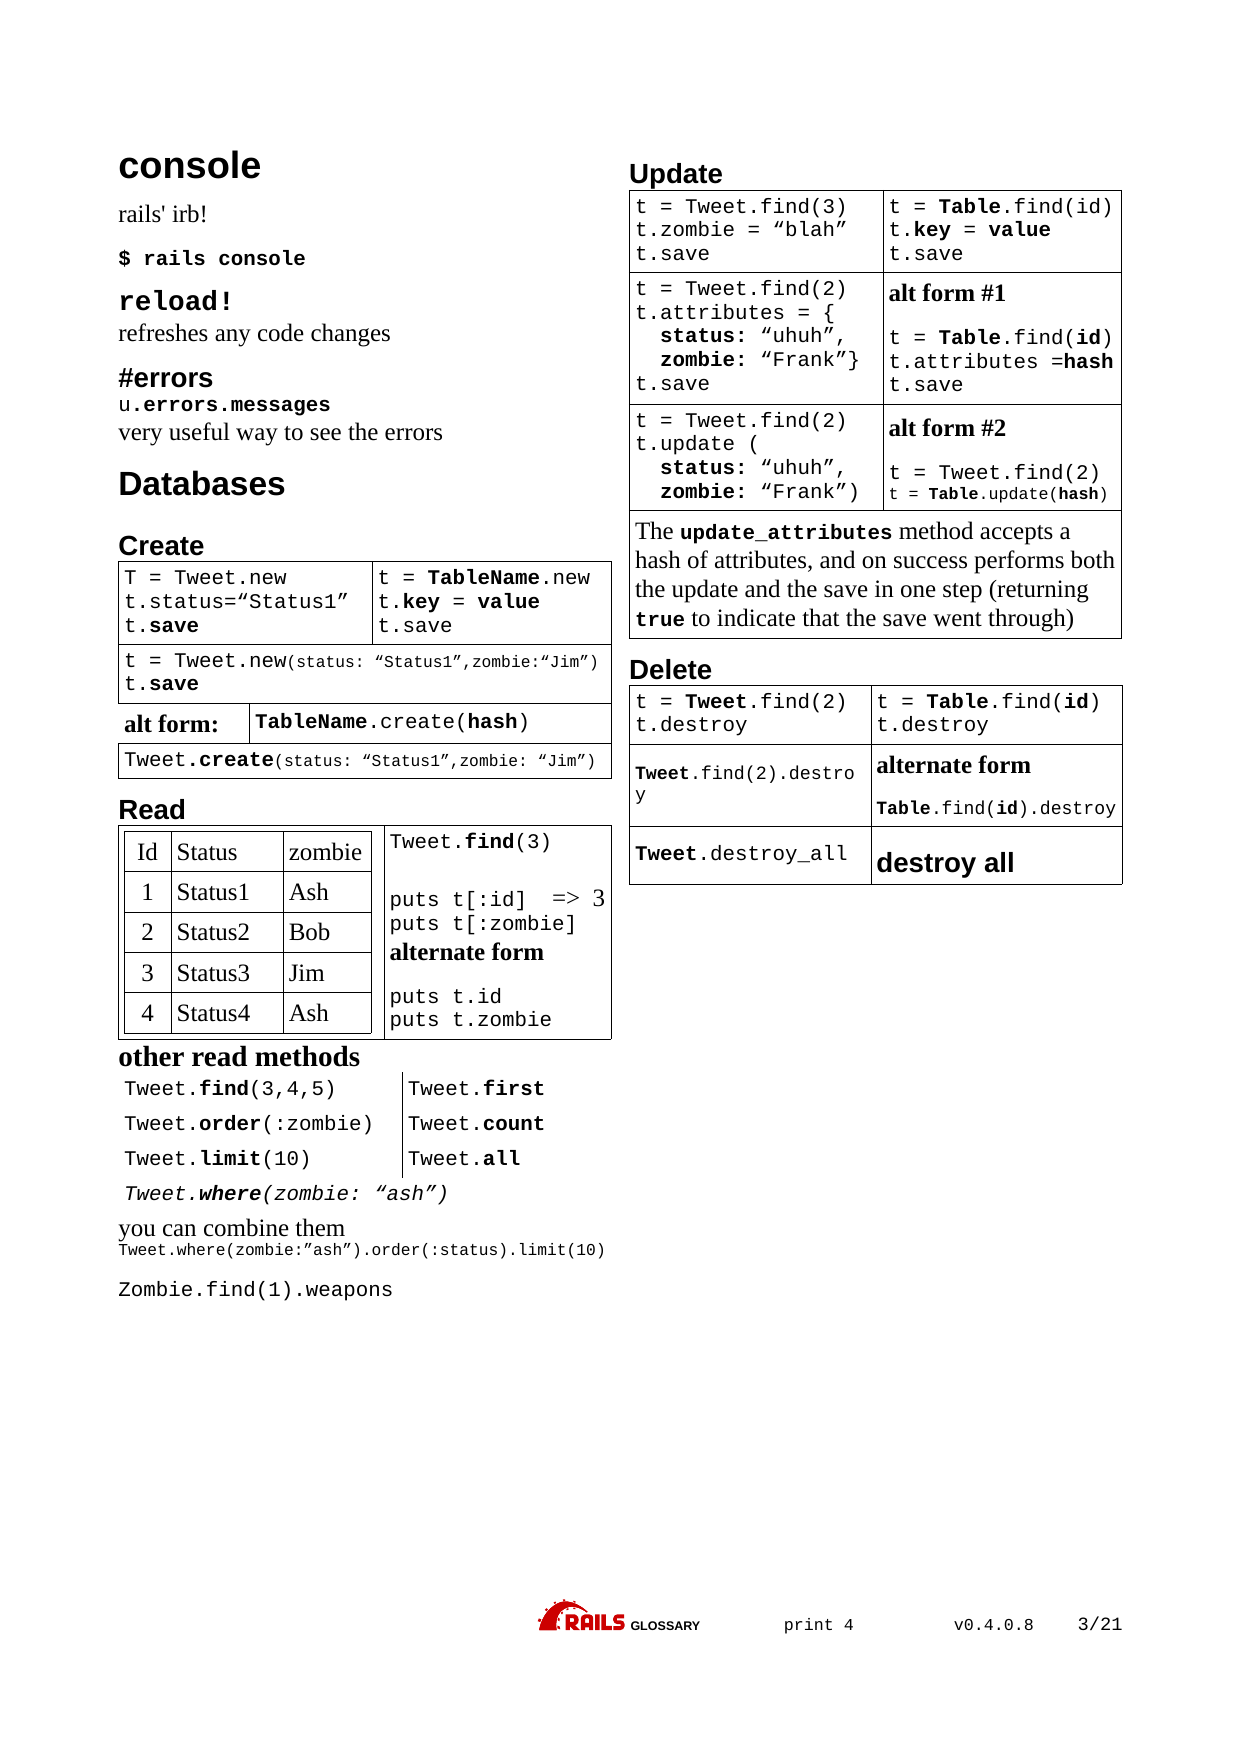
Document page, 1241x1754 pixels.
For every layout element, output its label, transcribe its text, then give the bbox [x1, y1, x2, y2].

text Tweet.where(zombie:”ash”).order(:status).limit(10) [118, 1241, 611, 1260]
table_cell Tweet.limit(10) [118, 1143, 402, 1178]
table_cell 1 [125, 872, 171, 912]
table_header [119, 826, 384, 1039]
subtitle Create [118, 529, 611, 561]
table_cell Tweet.find(2).destroy [630, 745, 871, 826]
text $ rails console [118, 248, 611, 272]
table_cell Status2 [172, 913, 283, 952]
table_cell alternate form Table.find(id).destroy [872, 745, 1122, 826]
table_cell alt form #1 t = Table.find(id) t.attributes =hash t.save [884, 273, 1121, 404]
text you can combine them [118, 1213, 611, 1241]
table_cell 3 [125, 953, 171, 992]
table_cell Tweet.all [403, 1143, 596, 1178]
table_header T = Tweet.new t.status=“Status1” t.save [119, 562, 372, 644]
text very useful way to see the errors [118, 417, 611, 446]
table_cell Status3 [172, 953, 283, 992]
subtitle Delete [629, 653, 1122, 685]
table_cell Ash [284, 993, 371, 1032]
table_cell Status1 [172, 872, 283, 912]
subtitle console [118, 143, 611, 187]
subtitle reload! [118, 287, 611, 318]
table_cell Jim [284, 953, 371, 992]
table_cell 4 [125, 993, 171, 1032]
table_header Tweet.find(3,4,5) [118, 1072, 402, 1107]
table_cell alt form: [118, 704, 249, 743]
text refreshes any code changes [118, 318, 611, 347]
text Zombie.find(1).weapons [118, 1279, 611, 1303]
table_cell Ash [284, 872, 371, 912]
table_cell The update_attributes method accepts a hash of attributes, and on success performs both the update and the save in one step (returning true to indicate that the save went through) [630, 511, 1121, 638]
table_header zombie [284, 832, 371, 871]
table_header t = TableName.new t.key = value t.save [373, 562, 611, 644]
table_cell t = Tweet.new(status: “Status1”,zombie:“Jim”) t.save [119, 645, 611, 703]
table_header Tweet.find(3) puts t[:id] => 3 puts t[:zombie] alternate form puts t.id puts t.zombie [385, 826, 611, 1039]
table_cell Tweet.order(:zombie) [118, 1108, 402, 1142]
table_cell TableName.create(hash) [250, 704, 611, 743]
subtitle Update [629, 158, 1122, 190]
table_header t = Table.find(id) t.key = value t.save [884, 191, 1121, 272]
table_cell Bob [284, 913, 371, 952]
text other read methods [118, 1040, 611, 1072]
table_cell destroy all [872, 827, 1122, 884]
table_header Tweet.first [403, 1072, 596, 1107]
table_cell 2 [125, 913, 171, 952]
table_header t = Table.find(id) t.destroy [872, 686, 1122, 744]
table_cell Status4 [172, 993, 283, 1032]
subtitle Read [118, 793, 611, 825]
table_cell Tweet.destroy_all [630, 827, 871, 884]
table_cell Tweet.where(zombie: “ash”) [118, 1178, 596, 1213]
table_cell alt form #2 t = Tweet.find(2) t = Table.update(hash) [884, 405, 1121, 510]
table_header t = Tweet.find(3) t.zombie = “blah” t.save [630, 191, 883, 272]
table_cell t = Tweet.find(2) t.update ( status: “uhuh”, zombie: “Frank”) [630, 405, 883, 510]
table_header Status [172, 832, 283, 871]
subtitle #errors [118, 362, 611, 393]
table_cell t = Tweet.find(2) t.attributes = { status: “uhuh”, zombie: “Frank”} t.save [630, 273, 883, 404]
text rails' irb! [118, 199, 611, 228]
table_header Id [125, 832, 171, 871]
subtitle Databases [118, 464, 611, 502]
table_cell Tweet.count [403, 1108, 596, 1142]
table_header t = Tweet.find(2) t.destroy [630, 686, 871, 744]
table_cell Tweet.create(status: “Status1”,zombie: “Jim”) [119, 744, 611, 778]
text u.errors.messages [118, 393, 611, 417]
